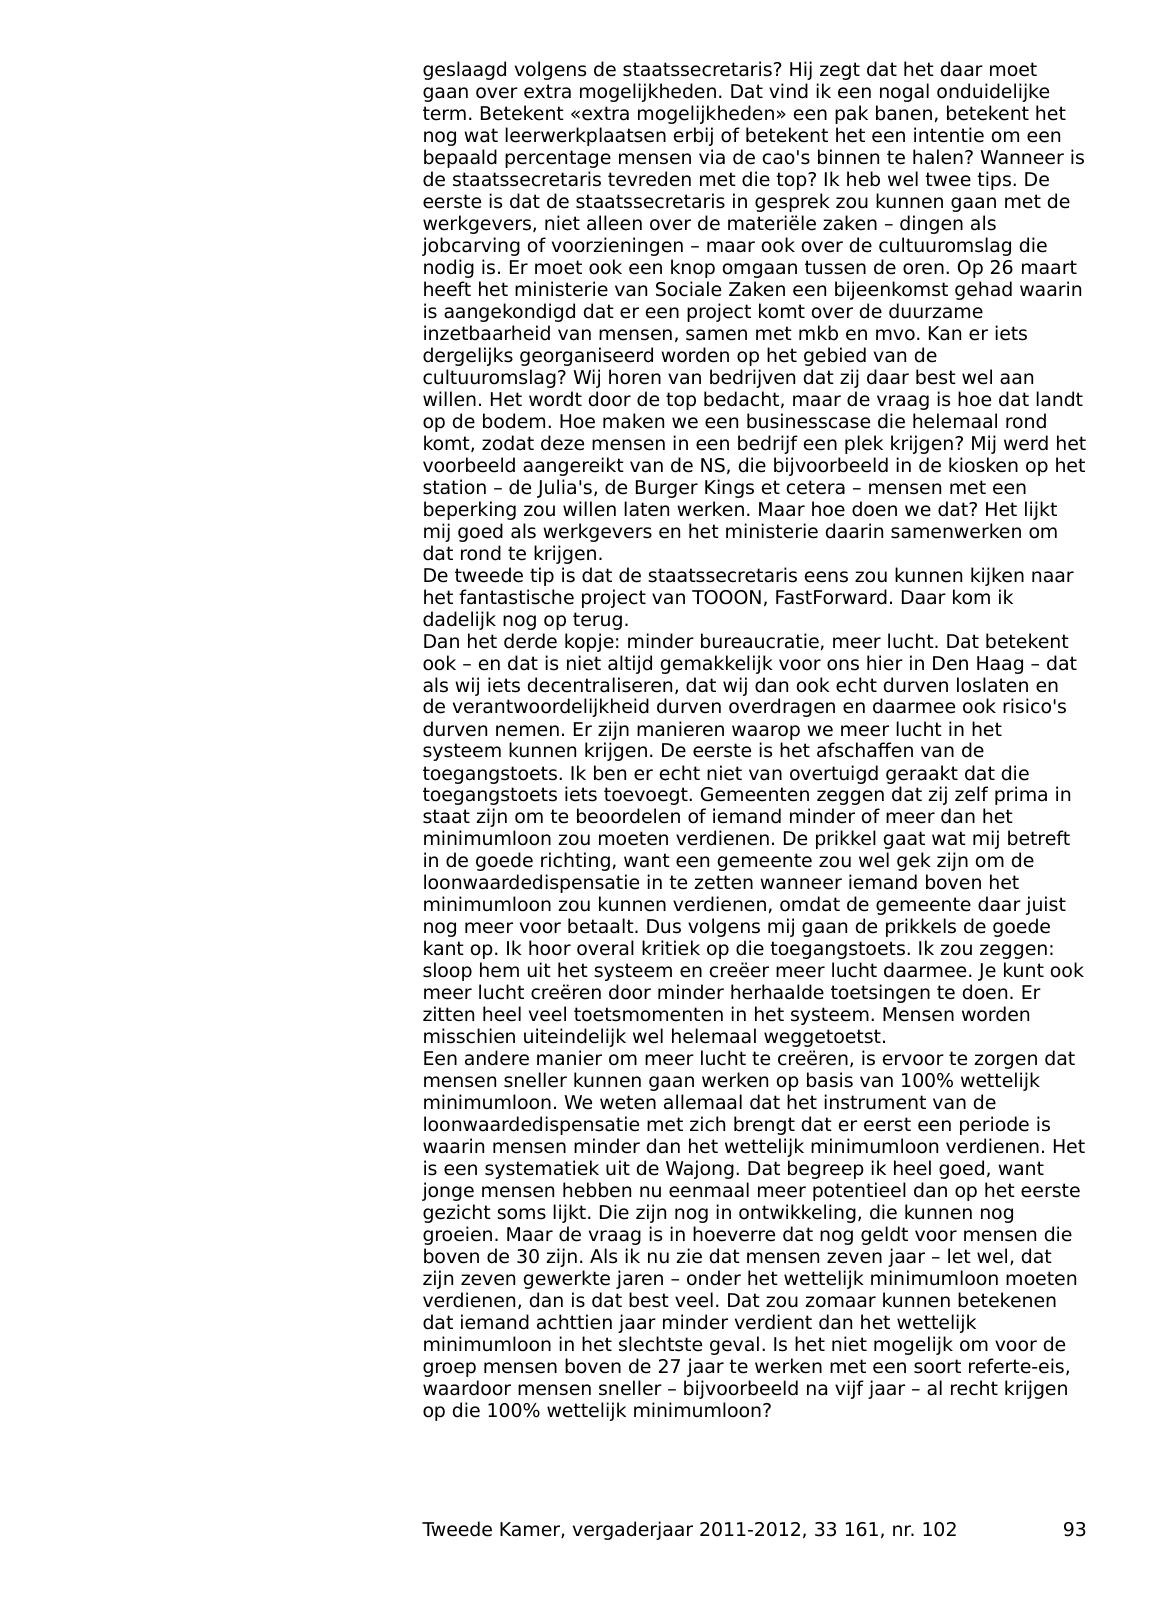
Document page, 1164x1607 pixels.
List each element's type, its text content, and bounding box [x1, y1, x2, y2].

text Een andere manier om meer lucht te creëren, is ervoor te zorgen dat mensen sneller kunnen gaan werken op basis van 100% wettelijk minimumloon. We weten allemaal dat het instrument van de loonwaardedispensatie met zich brengt dat er eerst een periode is waarin mensen minder dan het wettelijk minimumloon verdienen. Het is een systematiek uit de Wajong. Dat begreep ik heel goed, want jonge mensen hebben nu eenmaal meer potentieel dan op het eerste gezicht soms lijkt. Die zijn nog in ontwikkeling, die kunnen nog groeien. Maar de vraag is in hoeverre dat nog geldt voor mensen die boven de 30 zijn. Als ik nu zie dat mensen zeven jaar – let wel, dat zijn zeven gewerkte jaren – onder het wettelijk minimumloon moeten verdienen, dan is dat best veel. Dat zou zomaar kunnen betekenen dat iemand achttien jaar minder verdient dan het wettelijk minimumloon in het slechtste geval. Is het niet mogelijk om voor de groep mensen boven de 27 jaar te werken met een soort referte-eis, waardoor mensen sneller – bijvoorbeeld na vijf jaar – al recht krijgen op die 100% wettelijk minimumloon? [422, 1048, 1087, 1422]
text De tweede tip is dat de staatssecretaris eens zou kunnen kijken naar het fantastische project van TOOON, FastForward. Daar kom ik dadelijk nog op terug. [422, 564, 1087, 631]
text geslaagd volgens de staatssecretaris? Hij zegt dat het daar moet gaan over extra mogelijkheden. Dat vind ik een nogal onduidelijke term. Betekent «extra mogelijkheden» een pak banen, betekent het nog wat leerwerkplaatsen erbij of betekent het een intentie om een bepaald percentage mensen via de cao's binnen te halen? Wanneer is de staatssecretaris tevreden met die top? Ik heb wel twee tips. De eerste is dat de staatssecretaris in gesprek zou kunnen gaan met de werkgevers, niet alleen over de materiële zaken – dingen als jobcarving of voorzieningen – maar ook over de cultuuromslag die nodig is. Er moet ook een knop omgaan tussen de oren. Op 26 maart heeft het ministerie van Sociale Zaken een bijeenkomst gehad waarin is aangekondigd dat er een project komt over de duurzame inzetbaarheid van mensen, samen met mkb en mvo. Kan er iets dergelijks georganiseerd worden op het gebied van de cultuuromslag? Wij horen van bedrijven dat zij daar best wel aan willen. Het wordt door de top bedacht, maar de vraag is hoe dat landt op de bodem. Hoe maken we een businesscase die helemaal rond komt, zodat deze mensen in een bedrijf een plek krijgen? Mij werd het voorbeeld aangereikt van de NS, die bijvoorbeeld in de kiosken op het station – de Julia's, de Burger Kings et cetera – mensen met een beperking zou willen laten werken. Maar hoe doen we dat? Het lijkt mij goed als werkgevers en het ministerie daarin samenwerken om dat rond te krijgen. [422, 59, 1087, 564]
text Dan het derde kopje: minder bureaucratie, meer lucht. Dat betekent ook – en dat is niet altijd gemakkelijk voor ons hier in Den Haag – dat als wij iets decentraliseren, dat wij dan ook echt durven loslaten en de verantwoordelijkheid durven overdragen en daarmee ook risico's durven nemen. Er zijn manieren waarop we meer lucht in het systeem kunnen krijgen. De eerste is het afschaffen van de toegangstoets. Ik ben er echt niet van overtuigd geraakt dat die toegangstoets iets toevoegt. Gemeenten zeggen dat zij zelf prima in staat zijn om te beoordelen of iemand minder of meer dan het minimumloon zou moeten verdienen. De prikkel gaat wat mij betreft in de goede richting, want een gemeente zou wel gek zijn om de loonwaardedispensatie in te zetten wanneer iemand boven het minimumloon zou kunnen verdienen, omdat de gemeente daar juist nog meer voor betaalt. Dus volgens mij gaan de prikkels de goede kant op. Ik hoor overal kritiek op die toegangstoets. Ik zou zeggen: sloop hem uit het systeem en creëer meer lucht daarmee. Je kunt ook meer lucht creëren door minder herhaalde toetsingen te doen. Er zitten heel veel toetsmomenten in het systeem. Mensen worden misschien uiteindelijk wel helemaal weggetoetst. [422, 631, 1087, 1048]
